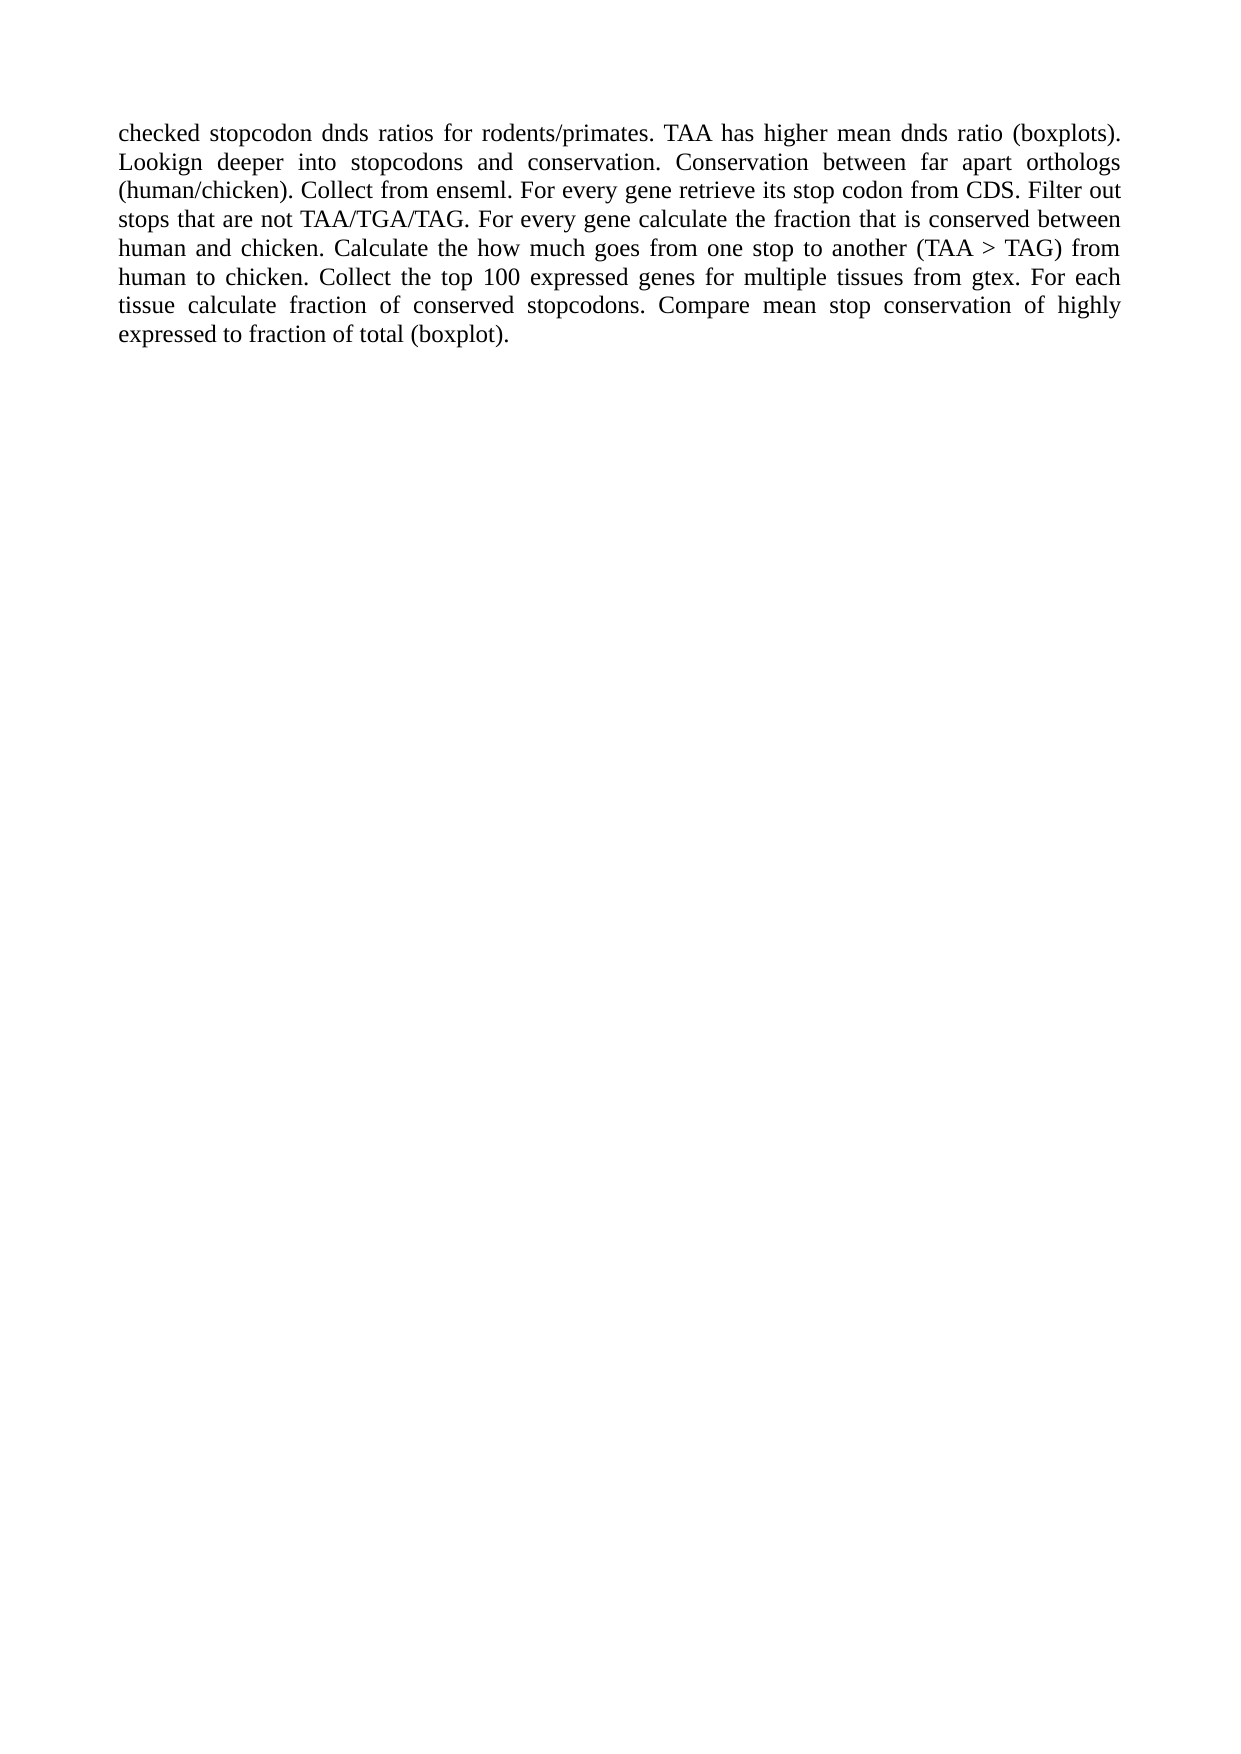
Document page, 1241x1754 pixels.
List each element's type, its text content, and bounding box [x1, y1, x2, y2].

text checked stopcodon dnds ratios for rodents/primates. TAA has higher mean dnds ratio (boxplots). Lookign deeper into stopcodons and conservation. Conservation between far apart orthologs (human/chicken). Collect from enseml. For every gene retrieve its stop codon from CDS. Filter out stops that are not TAA/TGA/TAG. For every gene calculate the fraction that is conserved between human and chicken. Calculate the how much goes from one stop to another (TAA > TAG) from human to chicken. Collect the top 100 expressed genes for multiple tissues from gtex. For each tissue calculate fraction of conserved stopcodons. Compare mean stop conservation of highly expressed to fraction of total (boxplot). [118, 118, 1122, 348]
